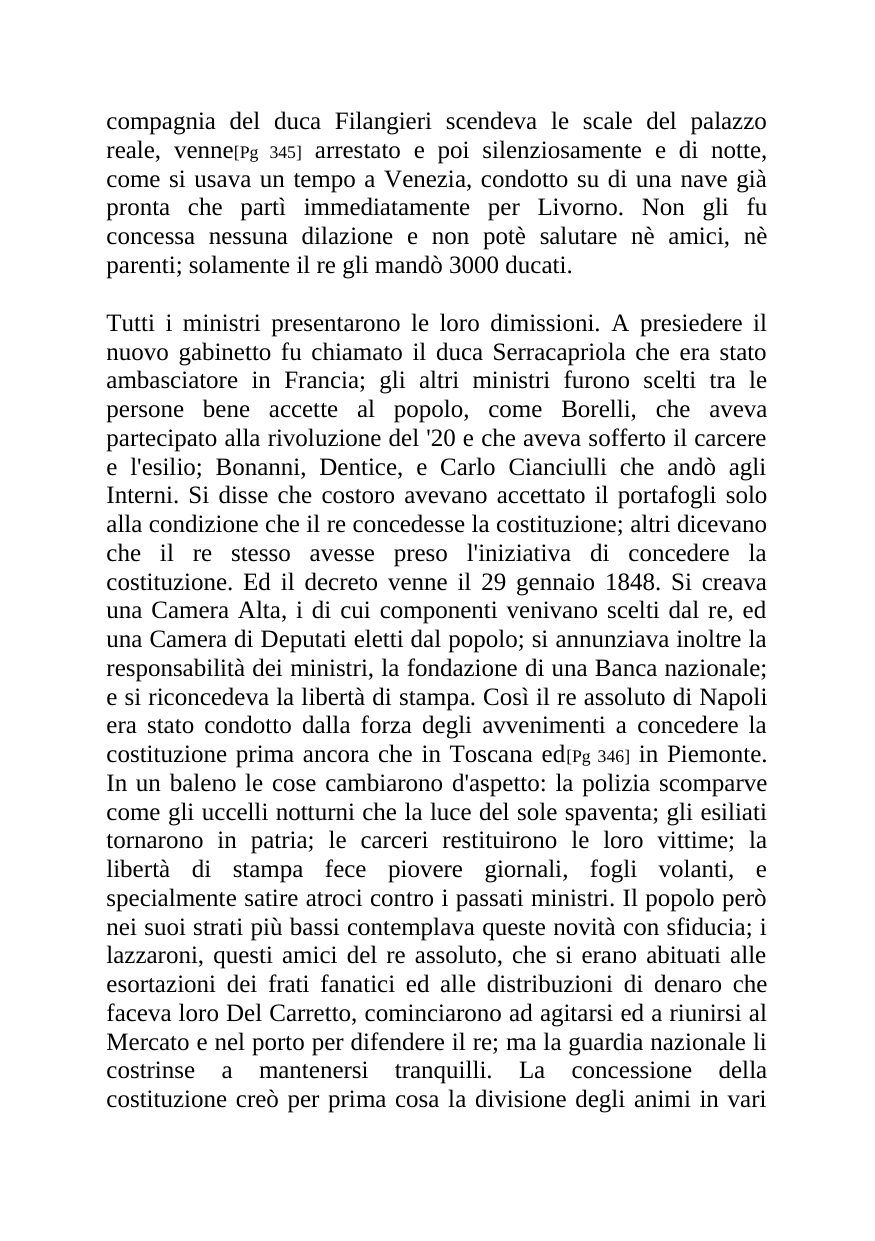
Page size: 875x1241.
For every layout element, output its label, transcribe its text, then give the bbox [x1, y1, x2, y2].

text compagnia del duca Filangieri scendeva le scale del palazzo reale, venne[Pg 345] arrestato e poi silenziosamente e di notte, come si usava un tempo a Venezia, condotto su di una nave già pronta che partì immediatamente per Livorno. Non gli fu concessa nessuna dilazione e non potè salutare nè amici, nè parenti; solamente il re gli mandò 3000 ducati. [106, 106, 768, 279]
text Tutti i ministri presentarono le loro dimissioni. A presiedere il nuovo gabinetto fu chiamato il duca Serracapriola che era stato ambasciatore in Francia; gli altri ministri furono scelti tra le persone bene accette al popolo, come Borelli, che aveva partecipato alla rivoluzione del '20 e che aveva sofferto il carcere e l'esilio; Bonanni, Dentice, e Carlo Cianciulli che andò agli Interni. Si disse che costoro avevano accettato il portafogli solo alla condizione che il re concedesse la costituzione; altri dicevano che il re stesso avesse preso l'iniziativa di concedere la costituzione. Ed il decreto venne il 29 gennaio 1848. Si creava una Camera Alta, i di cui componenti venivano scelti dal re, ed una Camera di Deputati eletti dal popolo; si annunziava inoltre la responsabilità dei ministri, la fondazione di una Banca nazionale; e si riconcedeva la libertà di stampa. Così il re assoluto di Napoli era stato condotto dalla forza degli avvenimenti a concedere la costituzione prima ancora che in Toscana ed[Pg 346] in Piemonte. In un baleno le cose cambiarono d'aspetto: la polizia scomparve come gli uccelli notturni che la luce del sole spaventa; gli esiliati tornarono in patria; le carceri restituirono le loro vittime; la libertà di stampa fece piovere giornali, fogli volanti, e specialmente satire atroci contro i passati ministri. Il popolo però nei suoi strati più bassi contemplava queste novità con sfiducia; i lazzaroni, questi amici del re assoluto, che si erano abituati alle esortazioni dei frati fanatici ed alle distribuzioni di denaro che faceva loro Del Carretto, cominciarono ad agitarsi ed a riunirsi al Mercato e nel porto per difendere il re; ma la guardia nazionale li costrinse a mantenersi tranquilli. La concessione della costituzione creò per prima cosa la divisione degli animi in vari [106, 308, 768, 1113]
